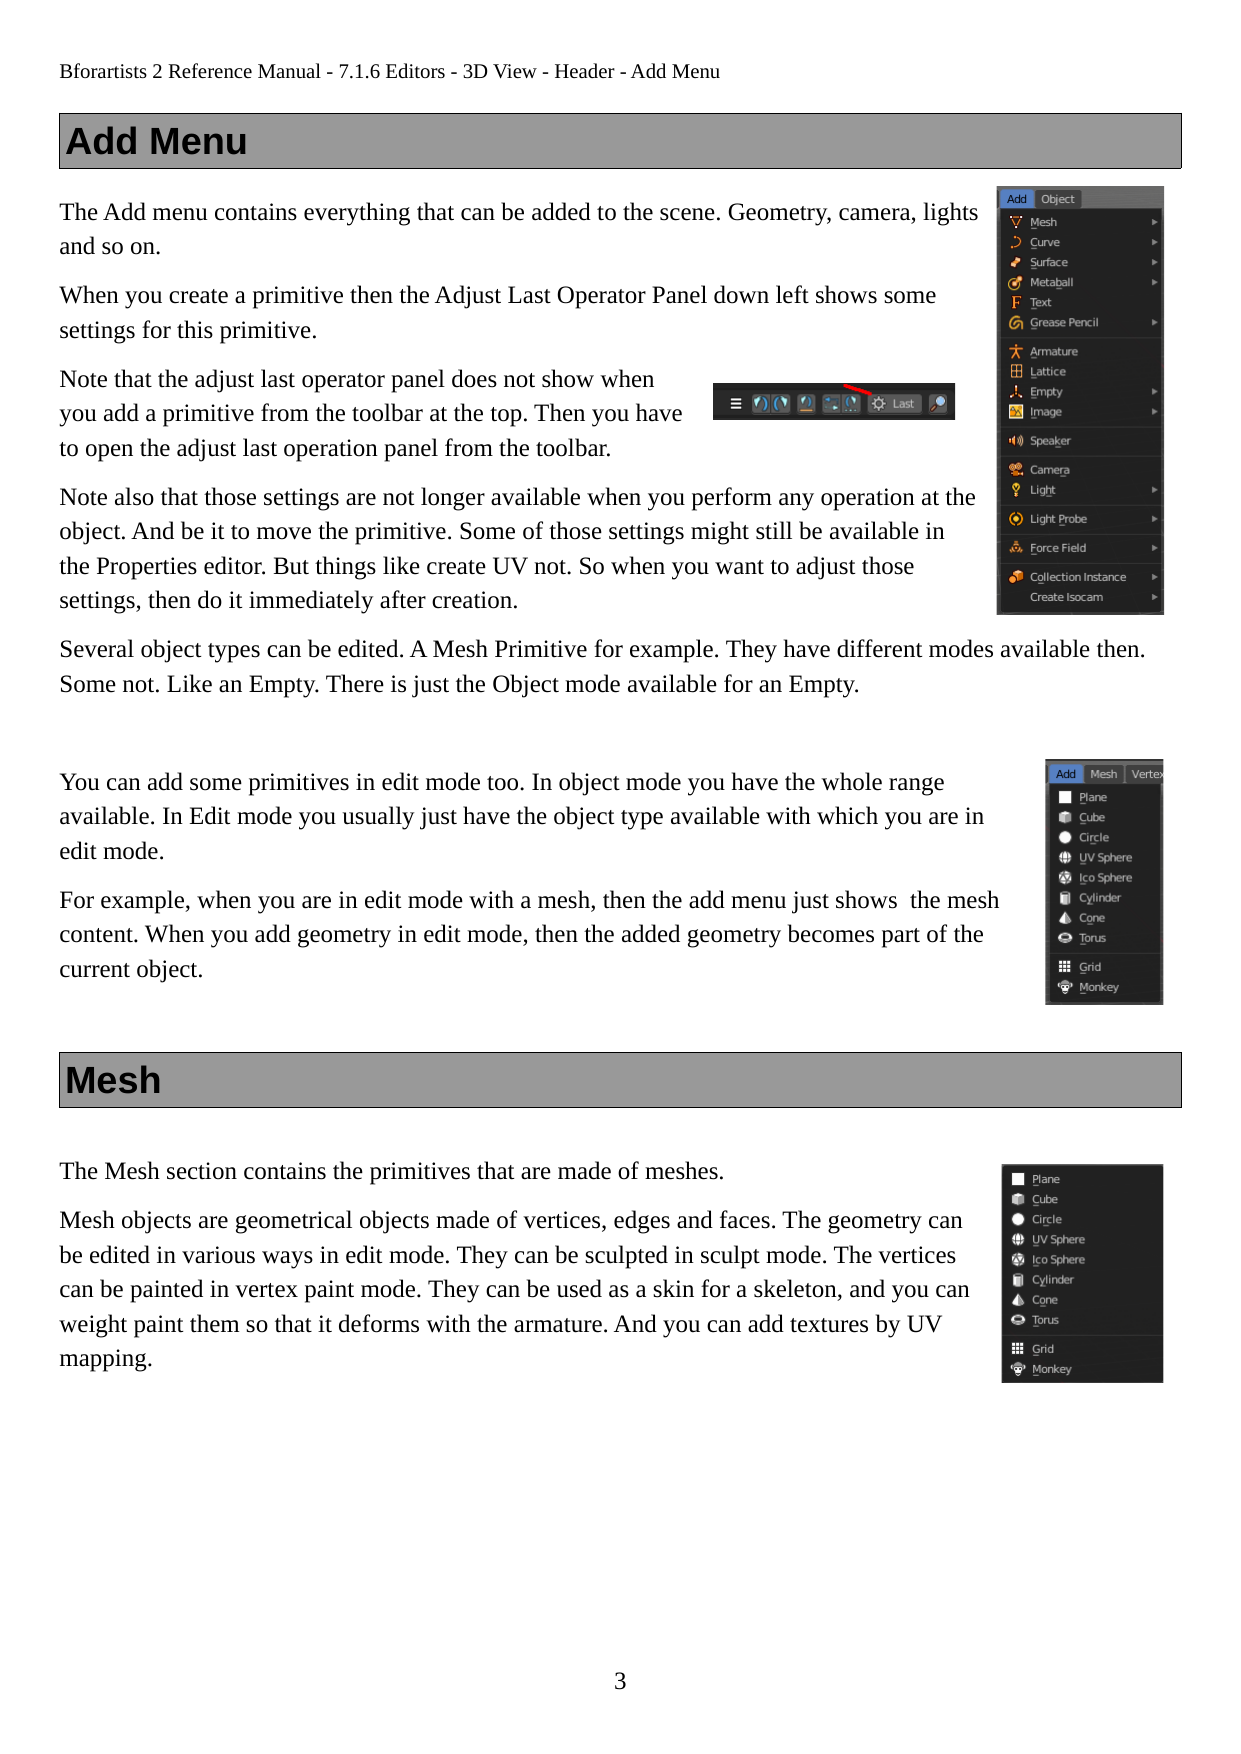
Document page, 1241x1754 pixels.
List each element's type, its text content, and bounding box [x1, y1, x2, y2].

picture [1001, 1164, 1164, 1383]
table_header Add Menu [60, 114, 1181, 168]
text The Mesh section contains the primitives that are made of meshes. [59, 1156, 1181, 1185]
table_header Mesh [60, 1053, 1181, 1107]
text You can add some primitives in edit mode too. In object mode you have the whole range available. In Edit mode you usually just have the object type available with which you are in edit mode. [59, 767, 1045, 864]
text The Add menu contains everything that can be added to the scene. Geometry, camera, lights and so on. [59, 197, 996, 260]
text Mesh objects are geometrical objects made of vertices, edges and faces. The geometry can be edited in various ways in edit mode. They can be sculpted in sculpt mode. The vertices can be painted in vertex paint mode. They can be used as a skin for a skeleton, and you can weight paint them so that it deforms with the armature. And you can add textures by UV mapping. [59, 1205, 1001, 1372]
text For example, when you are in edit mode with a mesh, then the add menu just shows the mesh content. When you add geometry in edit mode, then the added geometry becomes part of the current object. [59, 885, 1045, 983]
picture [713, 383, 955, 420]
text Several object types can be edited. A Mesh Primitive for example. They have different modes available then. Some not. Like an Empty. There is just the Object mode available for an Empty. [59, 634, 1181, 697]
text Note that the adjust last operator panel does not show when you add a primitive from the toolbar at the top. Then you have to open the adjust last operation panel from the toolbar. [59, 364, 996, 461]
text When you create a primitive then the Adjust Last Operator Panel down left shows some settings for this primitive. [59, 280, 996, 343]
picture [996, 186, 1165, 615]
picture [1045, 759, 1164, 1005]
text Note also that those settings are not longer available when you perform any operation at the object. And be it to move the primitive. Some of those settings might still be available in the Properties editor. But things like create UV not. So when you want to adjust those settings, then do it immediately after creation. [59, 482, 996, 614]
